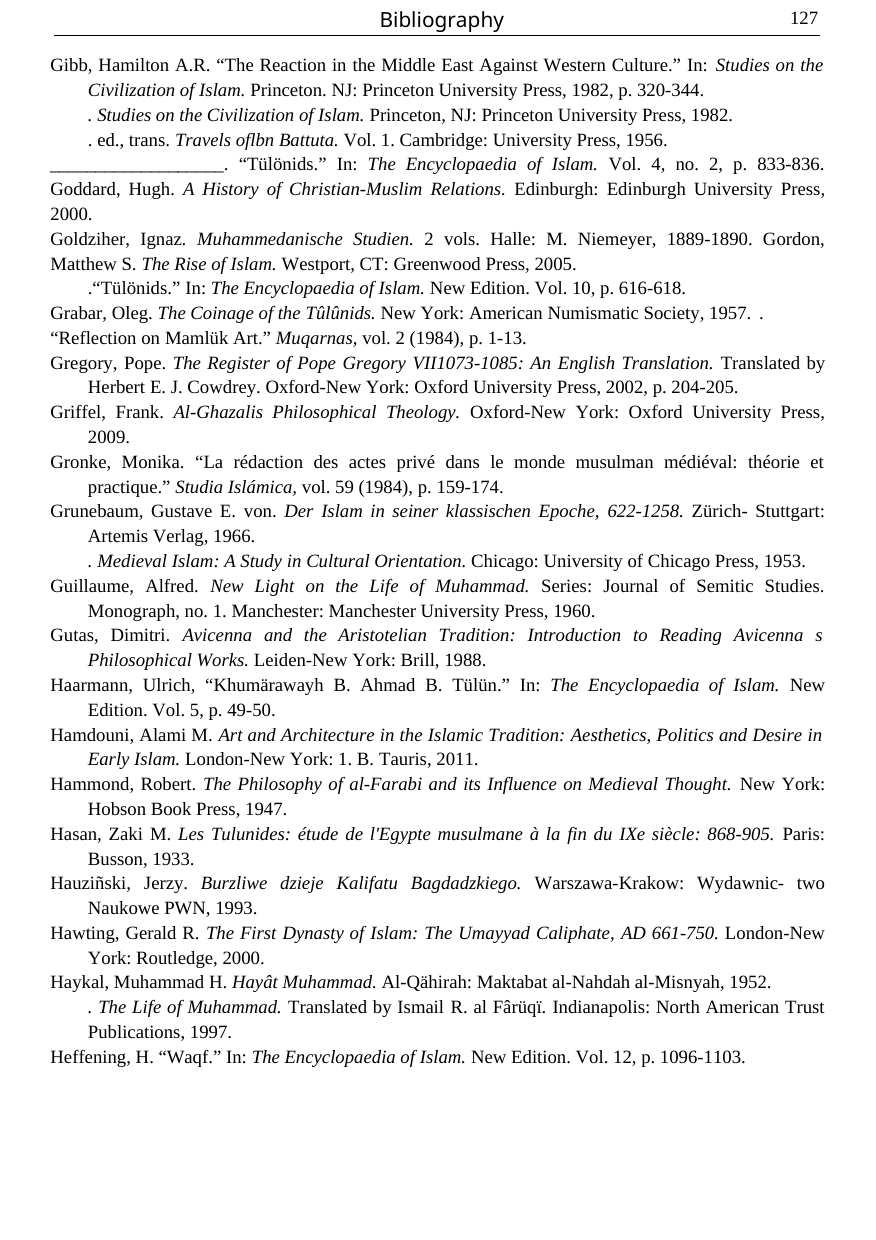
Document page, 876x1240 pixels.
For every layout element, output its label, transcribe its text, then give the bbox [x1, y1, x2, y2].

text .“Tülönids.” In: The Encyclopaedia of Islam. New Edition. Vol. 10, p. 616-618. [50, 277, 825, 299]
text Hamdouni, Alami M. Art and Architecture in the Islamic Tradition: Aesthetics, Politics and Desire in Early Islam. London-New York: 1. B. Tauris, 2011. [50, 723, 825, 770]
text Hauziñski, Jerzy. Burzliwe dzieje Kalifatu Bagdadzkiego. Warszawa-Krakow: Wydawnic- two Naukowe PWN, 1993. [50, 872, 825, 918]
text Grabar, Oleg. The Coinage of the Tûlûnids. New York: American Numismatic Society, 1957. . “Reflection on Mamlük Art.” Muqarnas, vol. 2 (1984), p. 1-13. [50, 302, 825, 348]
text Heffening, H. “Waqf.” In: The Encyclopaedia of Islam. New Edition. Vol. 12, p. 1096-1103. [50, 1046, 825, 1067]
text Gibb, Hamilton A.R. “The Reaction in the Middle East Against Western Culture.” In: Studies on the Civilization of Islam. Princeton. NJ: Princeton University Press, 1982, p. 320-344. [50, 54, 825, 100]
text Gutas, Dimitri. Avicenna and the Aristotelian Tradition: Introduction to Reading Avicenna s Philosophical Works. Leiden-New York: Brill, 1988. [50, 624, 825, 671]
text Hawting, Gerald R. The First Dynasty of Islam: The Umayyad Caliphate, AD 661-750. Lon­don-New York: Routledge, 2000. [50, 922, 825, 968]
text Griffel, Frank. Al-Ghazalis Philosophical Theology. Oxford-New York: Oxford University Press, 2009. [50, 401, 825, 447]
text Haarmann, Ulrich, “Khumärawayh B. Ahmad B. Tülün.” In: The Encyclopaedia of Islam. New Edition. Vol. 5, p. 49-50. [50, 674, 825, 720]
text . “Tülönids.” In: The Encyclopaedia of Islam. Vol. 4, no. 2, p. 833-836. Goddard, Hugh. A History of Christian-Muslim Relations. Edinburgh: Edinburgh University Press, 2000. [50, 153, 825, 224]
text Guillaume, Alfred. New Light on the Life of Muhammad. Series: Journal of Semitic Studies. Monograph, no. 1. Manchester: Manchester University Press, 1960. [50, 575, 825, 621]
text . The Life of Muhammad. Translated by Ismail R. al Fârüqï. Indian­apolis: North American Trust Publications, 1997. [50, 996, 825, 1042]
text Grunebaum, Gustave E. von. Der Islam in seiner klassischen Epoche, 622-1258. Zürich- Stuttgart: Artemis Verlag, 1966. [50, 500, 825, 547]
text Hasan, Zaki M. Les Tulunides: étude de l'Egypte musulmane à la fin du IXe siècle: 868-905. Paris: Busson, 1933. [50, 823, 825, 869]
text Haykal, Muhammad H. Hayât Muhammad. Al-Qähirah: Maktabat al-Nahdah al-Misnyah, 1952. [50, 971, 825, 993]
text . Studies on the Civilization of Islam. Princeton, NJ: Princeton Univer­sity Press, 1982. [50, 104, 825, 125]
text . ed., trans. Travels oflbn Battuta. Vol. 1. Cambridge: University Press, 1956. [50, 128, 825, 150]
text 127 [790, 7, 822, 29]
text . Medieval Islam: A Study in Cultural Orientation. Chicago: Uni­versity of Chicago Press, 1953. [50, 550, 825, 571]
text Gronke, Monika. “La rédaction des actes privé dans le monde musulman médiéval: théorie et practique.” Studia Islámica, vol. 59 (1984), p. 159-174. [50, 451, 825, 497]
text Bibliography [379, 6, 504, 34]
text Goldziher, Ignaz. Muhammedanische Studien. 2 vols. Halle: M. Niemeyer, 1889-1890. Gordon, Matthew S. The Rise of Islam. Westport, CT: Greenwood Press, 2005. [50, 228, 825, 274]
text Hammond, Robert. The Philosophy of al-Farabi and its Influence on Medieval Thought. New York: Hobson Book Press, 1947. [50, 773, 825, 819]
text Gregory, Pope. The Register of Pope Gregory VII1073-1085: An English Translation. Trans­lated by Herbert E. J. Cowdrey. Oxford-New York: Oxford University Press, 2002, p. 204-205. [50, 352, 825, 398]
